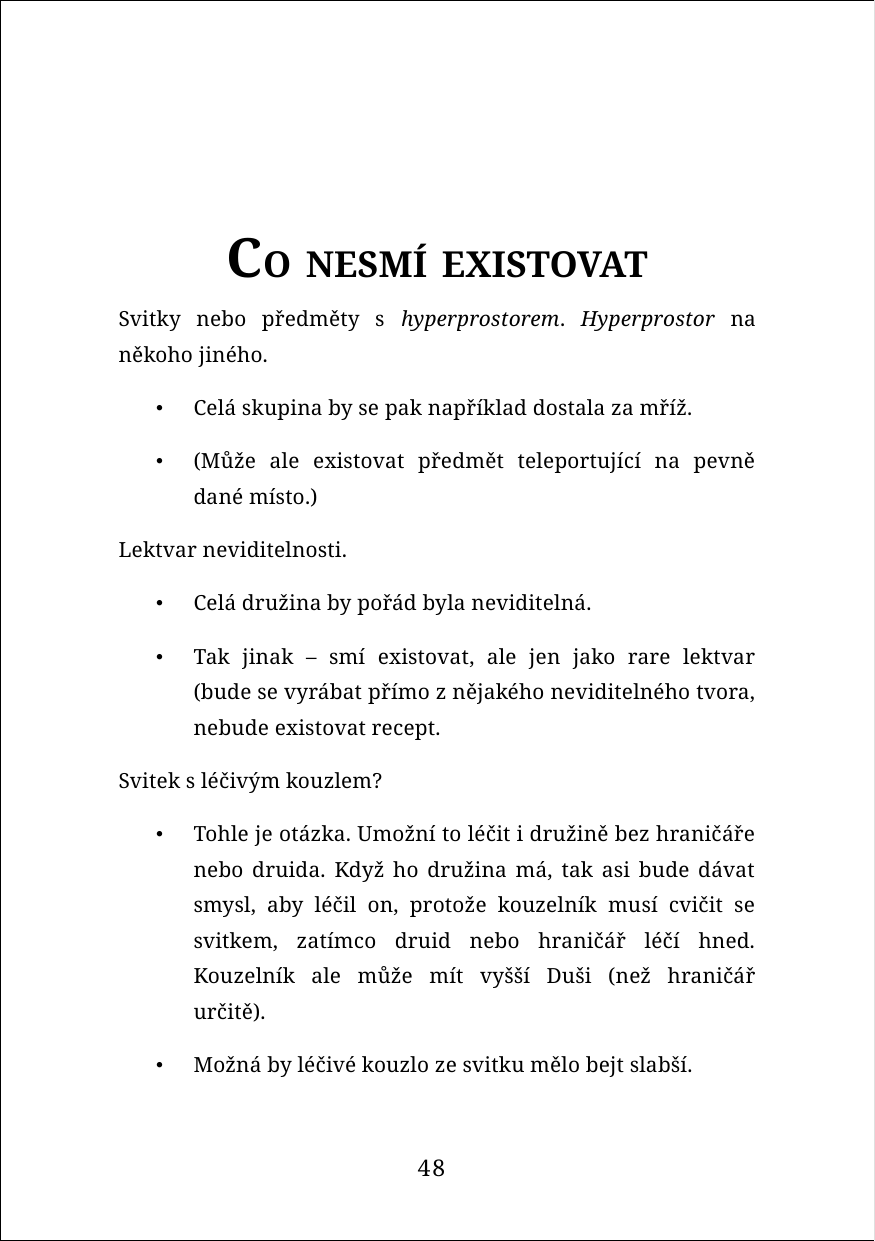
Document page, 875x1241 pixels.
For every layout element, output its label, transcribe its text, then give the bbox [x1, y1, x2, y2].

subtitle Co nesmí existovat [118, 219, 756, 293]
text Lektvar neviditelnosti. [118, 535, 756, 564]
list (Může ale existovat předmět teleportující na pevně dané místo.) [156, 447, 756, 511]
list Celá družina by pořád byla neviditelná. [156, 588, 756, 617]
text Svitek s léčivým kouzlem? [118, 766, 756, 794]
text Svitky nebo předměty s hyperprostorem. Hyperprostor na někoho jiného. [118, 304, 756, 368]
list Celá skupina by se pak například dostala za mříž. [156, 393, 756, 422]
list Možná by léčivé kouzlo ze svitku mělo bejt slabší. [156, 1050, 756, 1078]
list Tohle je otázka. Umožní to léčit i družině bez hraničáře nebo druida. Když ho družina má, tak asi bude dávat smysl, aby léčil on, protože kouzelník musí cvičit se svitkem, zatímco druid nebo hraničář léčí hned. Kouzelník ale může mít vyšší Duši (než hraničář určitě). [156, 819, 756, 1025]
list Tak jinak – smí existovat, ale jen jako rare lektvar (bude se vyrábat přímo z nějakého neviditelného tvora, nebude existovat recept. [156, 642, 756, 741]
